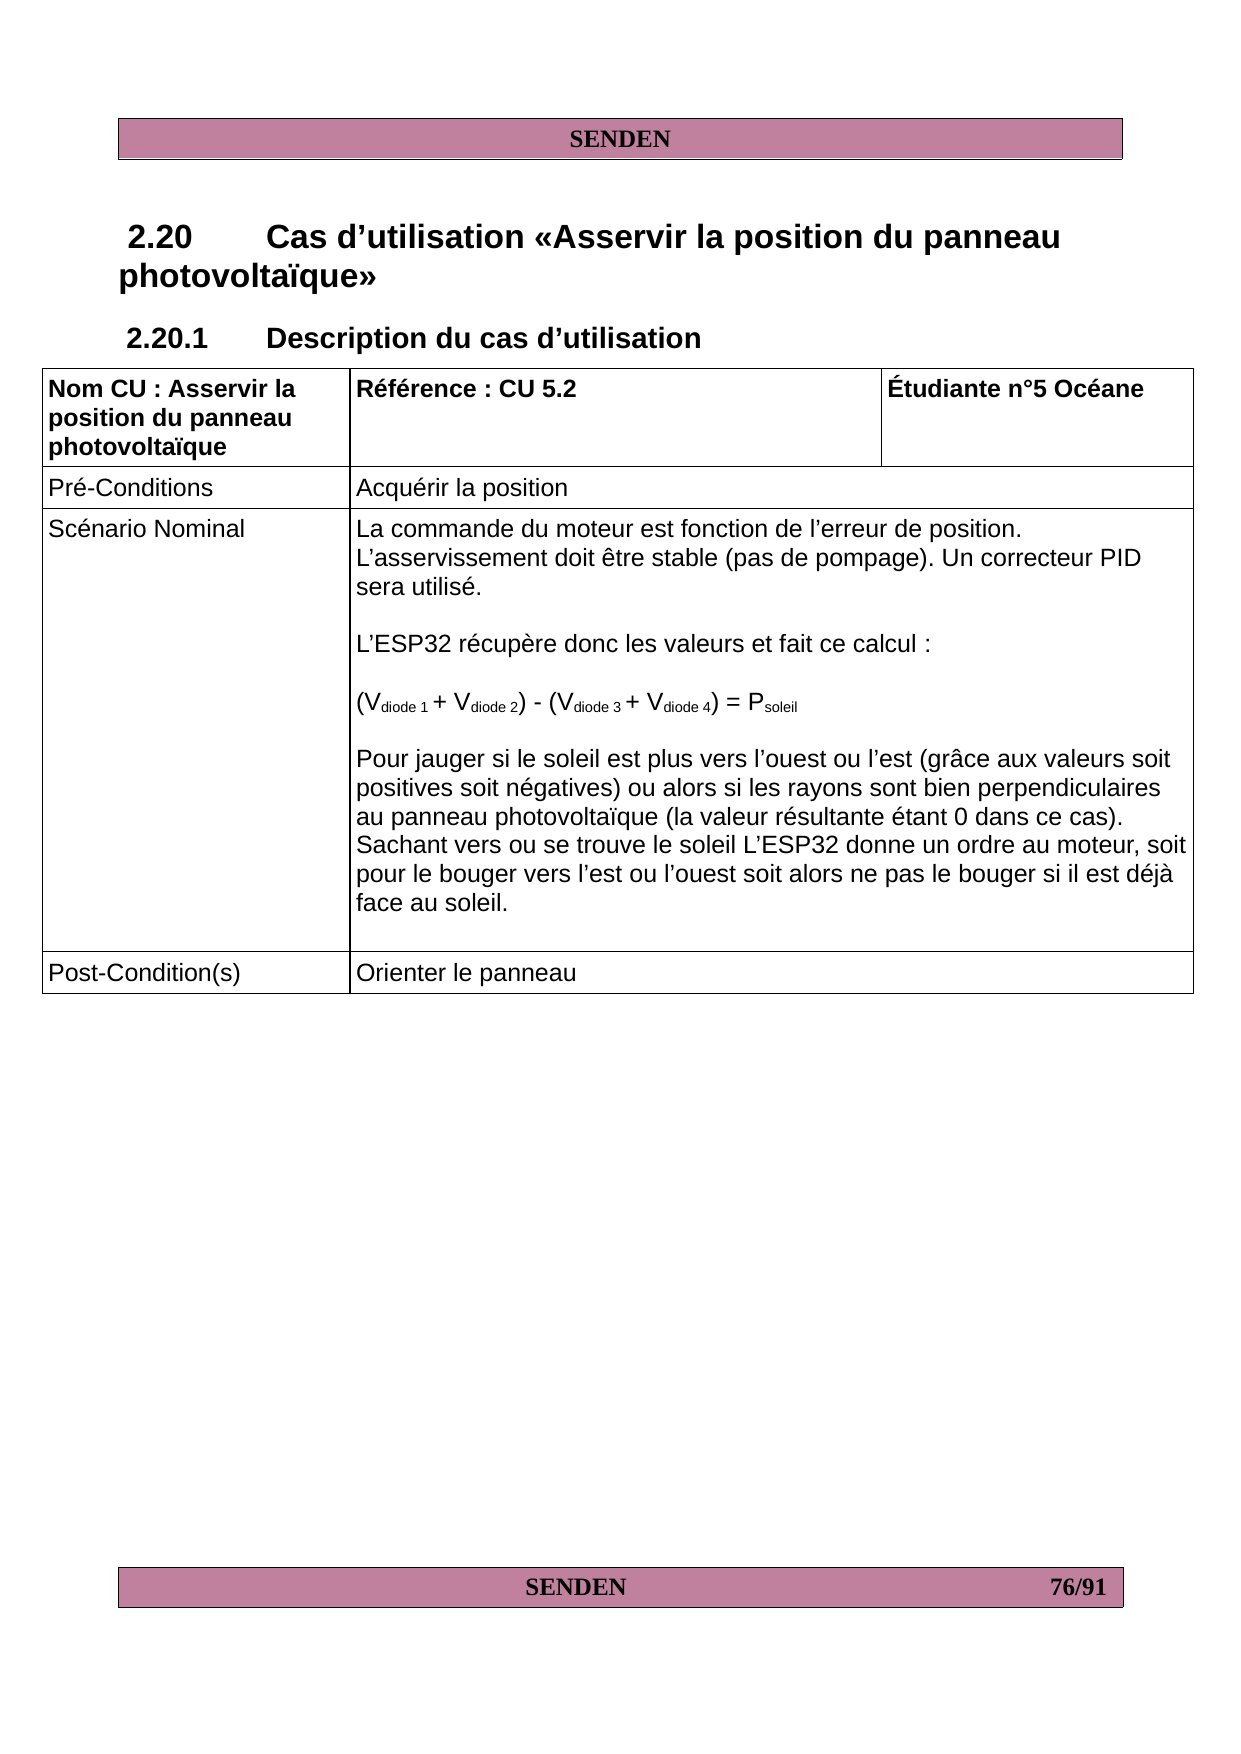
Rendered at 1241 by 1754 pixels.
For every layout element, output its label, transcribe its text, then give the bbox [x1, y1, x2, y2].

table_cell Acquérir la position [351, 467, 1193, 507]
table_cell Scénario Nominal [43, 509, 349, 951]
table_header Étudiante n°5 Océane [882, 369, 1193, 466]
table_cell Post-Condition(s) [43, 952, 349, 992]
table_header Référence : CU 5.2 [351, 369, 881, 466]
table_cell Orienter le panneau [351, 952, 1193, 992]
subtitle Cas d’utilisation «Asservir la position du panneau photovoltaïque» [118, 217, 1122, 294]
table_cell La commande du moteur est fonction de l’erreur de position. L’asservissement doit être stable (pas de pompage). Un correcteur PID sera utilisé. L’ESP32 récupère donc les valeurs et fait ce calcul : (Vdiode 1 + Vdiode 2) - (Vdiode 3 + Vdiode 4) = Psoleil Pour jauger si le soleil est plus vers l’ouest ou l’est (grâce aux valeurs soit positives soit négatives) ou alors si les rayons sont bien perpendiculaires au panneau photovoltaïque (la valeur résultante étant 0 dans ce cas). Sachant vers ou se trouve le soleil L’ESP32 donne un ordre au moteur, soit pour le bouger vers l’est ou l’ouest soit alors ne pas le bouger si il est déjà face au soleil. [351, 509, 1193, 951]
table_cell Pré-Conditions [43, 467, 349, 507]
subtitle Description du cas d’utilisation [118, 321, 1122, 355]
table_header Nom CU : Asservir la position du panneau photovoltaïque [43, 369, 349, 466]
